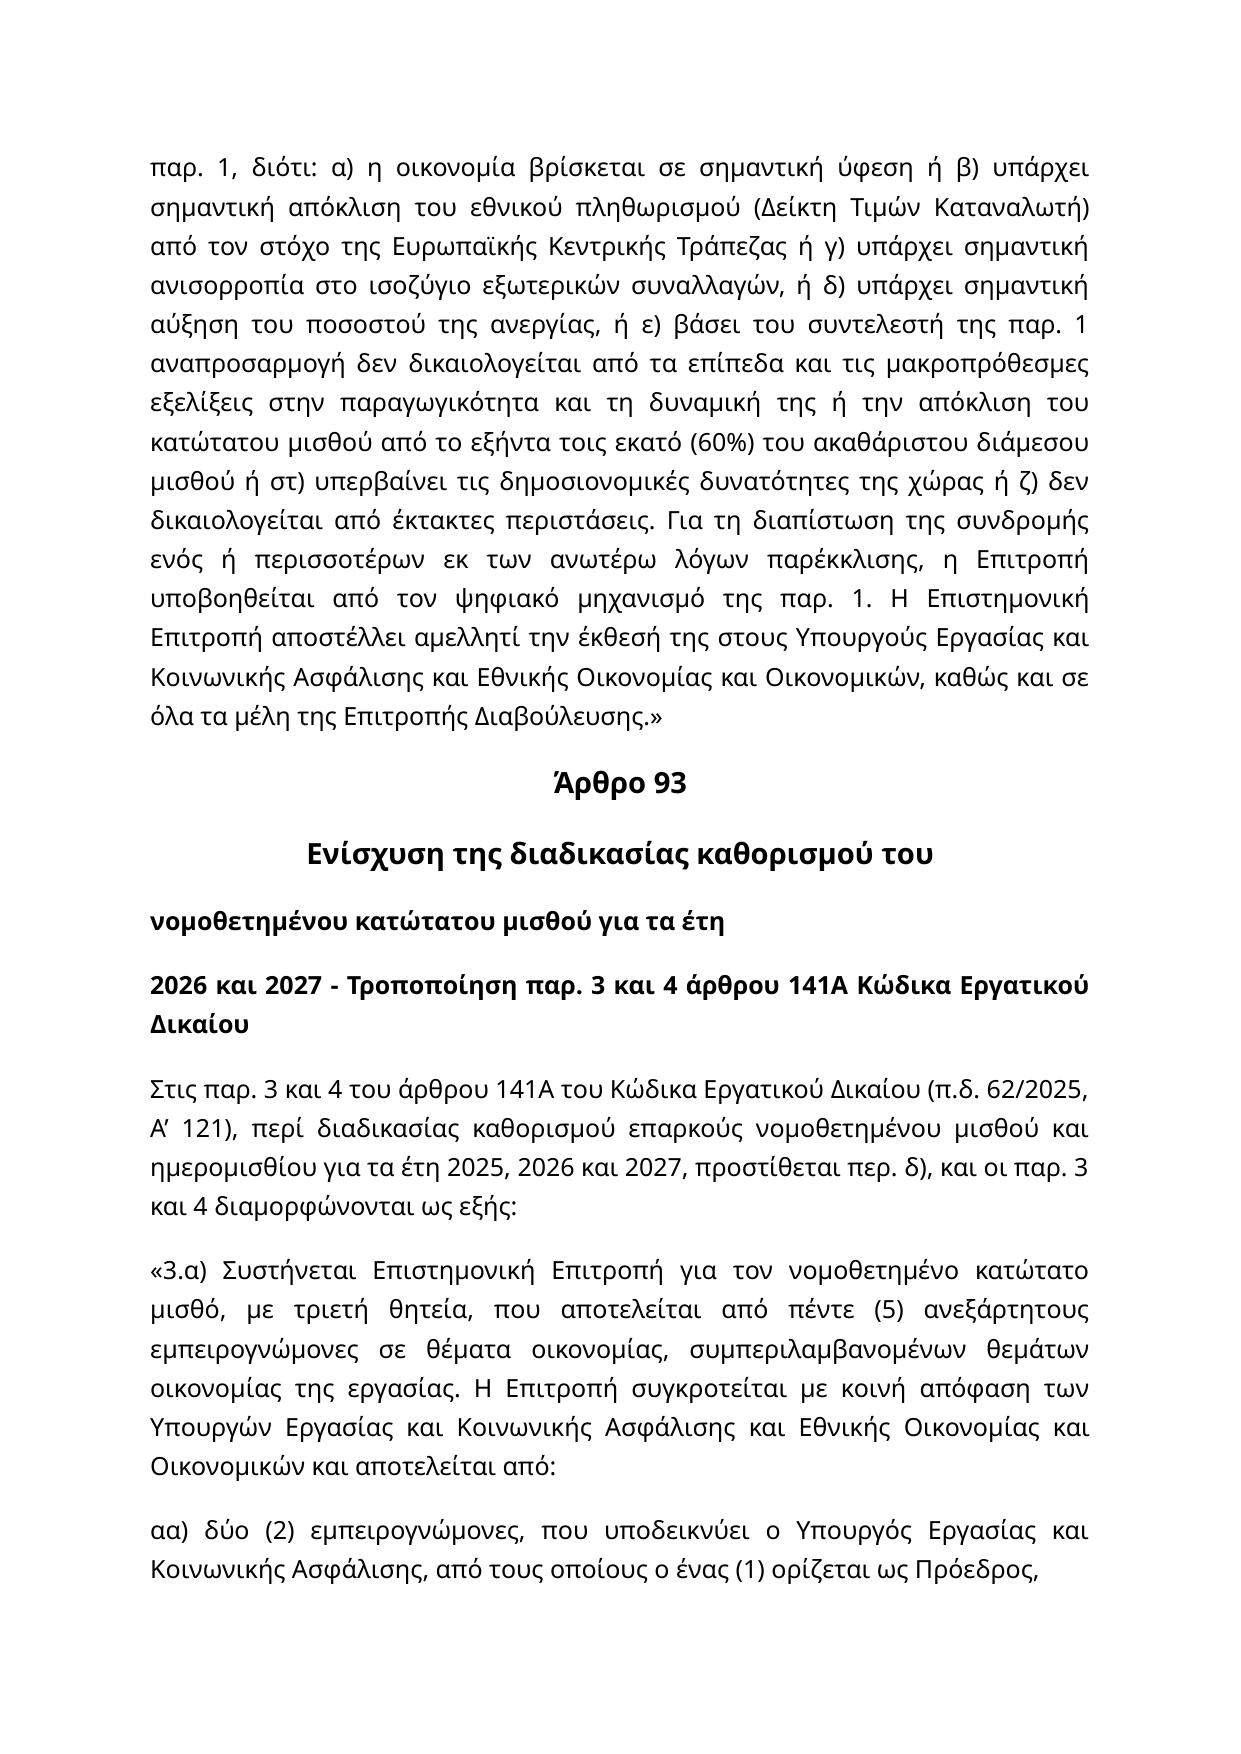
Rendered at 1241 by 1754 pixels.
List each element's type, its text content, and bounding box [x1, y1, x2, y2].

text «3.α) Συστήνεται Επιστημονική Επιτροπή για τον νομοθετημένο κατώτατο μισθό, με τριετή θητεία, που αποτελείται από πέντε (5) ανεξάρτητους εμπειρογνώμονες σε θέματα οικονομίας, συμπεριλαμβανομένων θεμάτων οικονομίας της εργασίας. Η Επιτροπή συγκροτείται με κοινή απόφαση των Υπουργών Εργασίας και Κοινωνικής Ασφάλισης και Εθνικής Οικονομίας και Οικονομικών και αποτελείται από: [150, 1253, 1090, 1483]
text 2026 και 2027 - Τροποποίηση παρ. 3 και 4 άρθρου 141Α Κώδικα Εργατικού Δικαίου [150, 968, 1090, 1041]
subtitle Ενίσχυση της διαδικασίας καθορισμού του [150, 833, 1090, 873]
text νομοθετημένου κατώτατου μισθού για τα έτη [150, 904, 1090, 938]
subtitle Άρθρο 93 [150, 762, 1090, 802]
text αα) δύο (2) εμπειρογνώμονες, που υποδεικνύει ο Υπουργός Εργασίας και Κοινωνικής Ασφάλισης, από τους οποίους ο ένας (1) ορίζεται ως Πρόεδρος, [150, 1513, 1090, 1586]
text Στις παρ. 3 και 4 του άρθρου 141A του Κώδικα Εργατικού Δικαίου (π.δ. 62/2025, Α’ 121), περί διαδικασίας καθορισμού επαρκούς νομοθετημένου μισθού και ημερομισθίου για τα έτη 2025, 2026 και 2027, προστίθεται περ. δ), και οι παρ. 3 και 4 διαμορφώνονται ως εξής: [150, 1071, 1090, 1223]
text παρ. 1, διότι: α) η οικονομία βρίσκεται σε σημαντική ύφεση ή β) υπάρχει σημαντική απόκλιση του εθνικού πληθωρισμού (Δείκτη Τιμών Καταναλωτή) από τον στόχο της Ευρωπαϊκής Κεντρικής Τράπεζας ή γ) υπάρχει σημαντική ανισορροπία στο ισοζύγιο εξωτερικών συναλλαγών, ή δ) υπάρχει σημαντική αύξηση του ποσοστού της ανεργίας, ή ε) βάσει του συντελεστή της παρ. 1 αναπροσαρμογή δεν δικαιολογείται από τα επίπεδα και τις μακροπρόθεσμες εξελίξεις στην παραγωγικότητα και τη δυναμική της ή την απόκλιση του κατώτατου μισθού από το εξήντα τοις εκατό (60%) του ακαθάριστου διάμεσου μισθού ή στ) υπερβαίνει τις δημοσιονομικές δυνατότητες της χώρας ή ζ) δεν δικαιολογείται από έκτακτες περιστάσεις. Για τη διαπίστωση της συνδρομής ενός ή περισσοτέρων εκ των ανωτέρω λόγων παρέκκλισης, η Επιτροπή υποβοηθείται από τον ψηφιακό μηχανισμό της παρ. 1. Η Επιστημονική Επιτροπή αποστέλλει αμελλητί την έκθεσή της στους Υπουργούς Εργασίας και Κοινωνικής Ασφάλισης και Εθνικής Οικονομίας και Οικονομικών, καθώς και σε όλα τα μέλη της Επιτροπής Διαβούλευσης.» [150, 150, 1090, 732]
